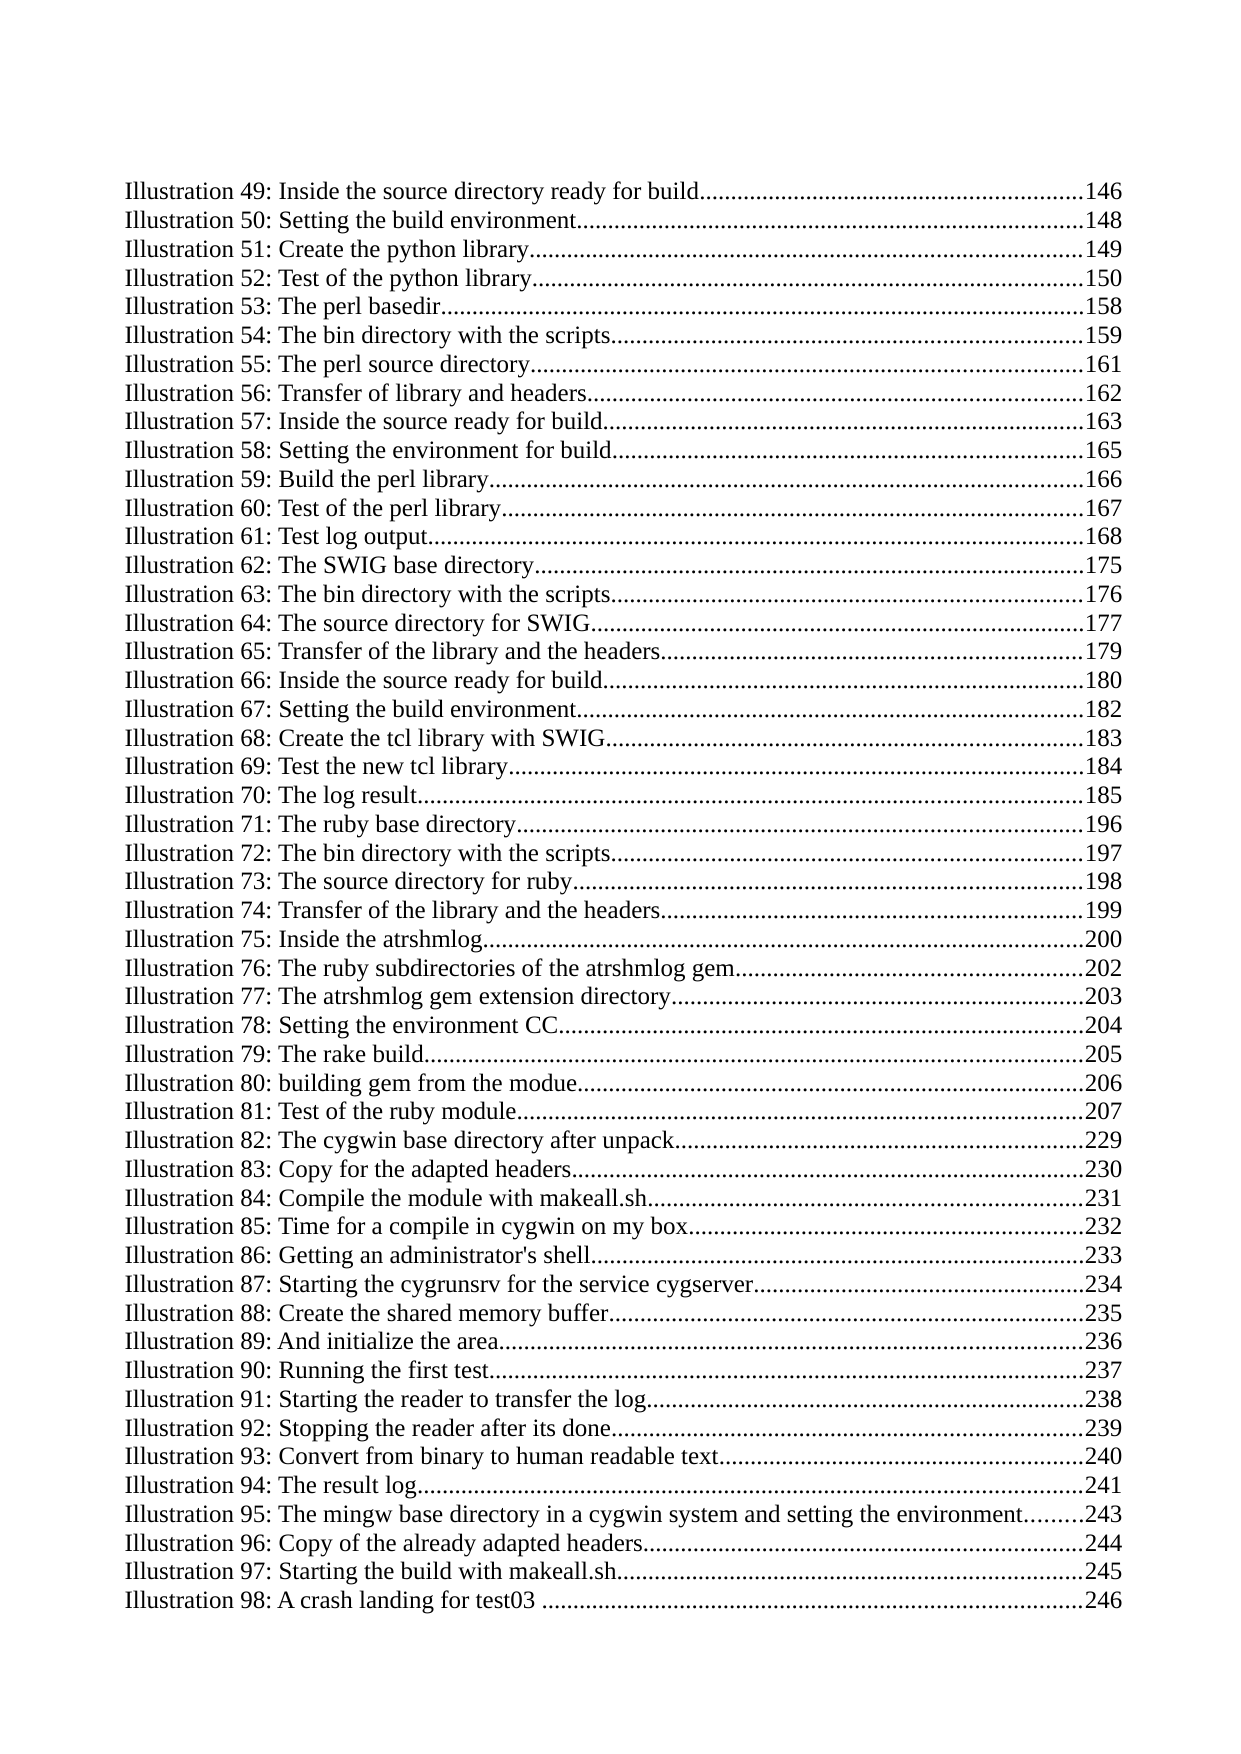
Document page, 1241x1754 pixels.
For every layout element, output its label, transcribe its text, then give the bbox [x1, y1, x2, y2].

text Illustration 81: Test of the ruby module 207 [118, 1096, 1122, 1125]
text Illustration 49: Inside the source directory ready for build 146 [118, 176, 1122, 205]
text Illustration 52: Test of the python library 150 [118, 263, 1122, 291]
text Illustration 72: The bin directory with the scripts 197 [118, 838, 1122, 866]
text Illustration 76: The ruby subdirectories of the atrshmlog gem 202 [118, 953, 1122, 981]
text Illustration 50: Setting the build environment 148 [118, 205, 1122, 234]
text Illustration 94: The result log 241 [118, 1470, 1122, 1499]
text Illustration 97: Starting the build with makeall.sh 245 [118, 1556, 1122, 1585]
text Illustration 71: The ruby base directory 196 [118, 809, 1122, 838]
text Illustration 89: And initialize the area 236 [118, 1326, 1122, 1355]
text Illustration 55: The perl source directory 161 [118, 349, 1122, 378]
text Illustration 73: The source directory for ruby 198 [118, 866, 1122, 895]
text Illustration 90: Running the first test 237 [118, 1355, 1122, 1384]
text Illustration 93: Convert from binary to human readable text 240 [118, 1441, 1122, 1470]
text Illustration 54: The bin directory with the scripts 159 [118, 320, 1122, 349]
text Illustration 74: Transfer of the library and the headers 199 [118, 895, 1122, 924]
text Illustration 98: A crash landing for test03 .... 246 [118, 1585, 1122, 1614]
text Illustration 91: Starting the reader to transfer the log 238 [118, 1384, 1122, 1413]
text Illustration 96: Copy of the already adapted headers 244 [118, 1528, 1122, 1556]
text Illustration 60: Test of the perl library 167 [118, 493, 1122, 521]
text Illustration 70: The log result 185 [118, 780, 1122, 809]
text Illustration 67: Setting the build environment 182 [118, 694, 1122, 723]
text Illustration 82: The cygwin base directory after unpack 229 [118, 1125, 1122, 1154]
text Illustration 84: Compile the module with makeall.sh 231 [118, 1183, 1122, 1211]
text Illustration 83: Copy for the adapted headers. 230 [118, 1154, 1122, 1183]
text Illustration 75: Inside the atrshmlog 200 [118, 924, 1122, 953]
text Illustration 63: The bin directory with the scripts 176 [118, 579, 1122, 608]
text Illustration 77: The atrshmlog gem extension directory 203 [118, 981, 1122, 1010]
text Illustration 88: Create the shared memory buffer 235 [118, 1298, 1122, 1326]
text Illustration 68: Create the tcl library with SWIG 183 [118, 723, 1122, 751]
text Illustration 53: The perl basedir 158 [118, 291, 1122, 320]
text Illustration 80: building gem from the modue 206 [118, 1068, 1122, 1096]
text Illustration 78: Setting the environment CC 204 [118, 1010, 1122, 1039]
text Illustration 61: Test log output 168 [118, 521, 1122, 550]
text Illustration 85: Time for a compile in cygwin on my box 232 [118, 1211, 1122, 1240]
text Illustration 92: Stopping the reader after its done. 239 [118, 1413, 1122, 1441]
text Illustration 86: Getting an administrator's shell 233 [118, 1240, 1122, 1269]
text Illustration 95: The mingw base directory in a cygwin system and setting the environment 243 [118, 1499, 1122, 1528]
text Illustration 66: Inside the source ready for build 180 [118, 665, 1122, 694]
text Illustration 79: The rake build 205 [118, 1039, 1122, 1068]
text Illustration 87: Starting the cygrunsrv for the service cygserver 234 [118, 1269, 1122, 1298]
text Illustration 69: Test the new tcl library 184 [118, 751, 1122, 780]
text Illustration 58: Setting the environment for build 165 [118, 435, 1122, 464]
text Illustration 56: Transfer of library and headers 162 [118, 378, 1122, 406]
text Illustration 65: Transfer of the library and the headers 179 [118, 636, 1122, 665]
text Illustration 64: The source directory for SWIG 177 [118, 608, 1122, 636]
text Illustration 59: Build the perl library 166 [118, 464, 1122, 493]
text Illustration 57: Inside the source ready for build 163 [118, 406, 1122, 435]
text Illustration 62: The SWIG base directory 175 [118, 550, 1122, 579]
text Illustration 51: Create the python library 149 [118, 234, 1122, 263]
